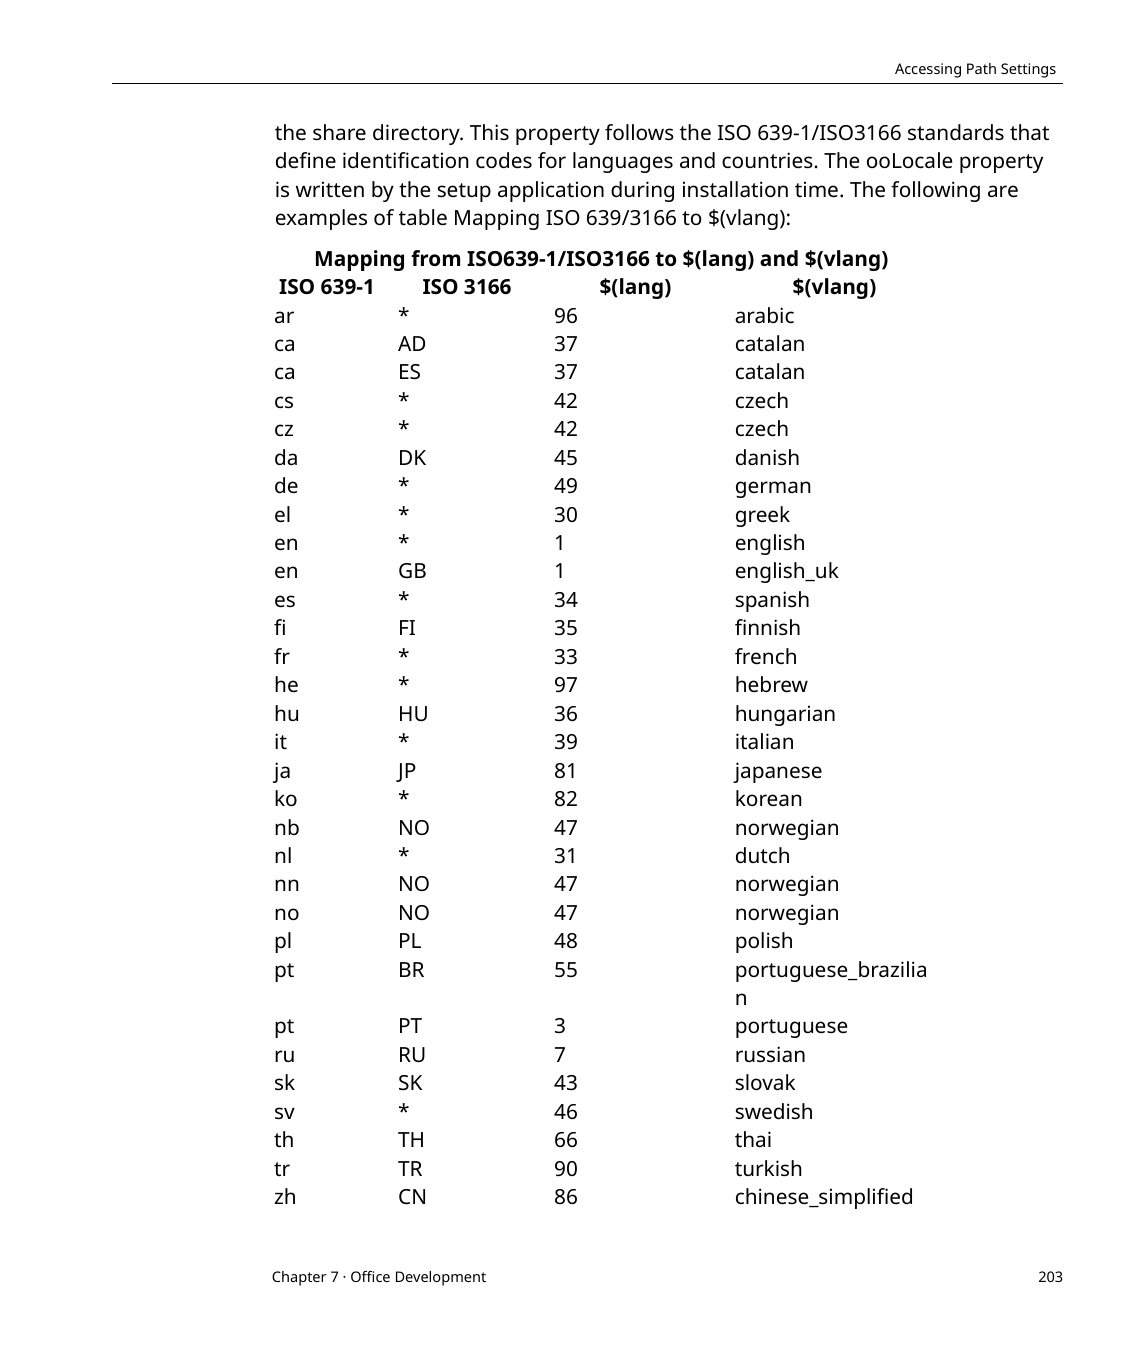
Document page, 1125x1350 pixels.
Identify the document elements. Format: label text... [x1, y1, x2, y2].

table_cell da [274, 443, 398, 471]
table_cell * [398, 841, 554, 869]
table_cell french [735, 642, 952, 670]
table_cell 48 [554, 926, 734, 955]
table_cell 66 [554, 1125, 734, 1154]
table_cell TR [398, 1154, 554, 1182]
table_cell 46 [554, 1097, 734, 1125]
table_cell * [398, 642, 554, 670]
table_cell fi [274, 614, 398, 642]
table_cell * [398, 585, 554, 613]
table_cell SK [398, 1069, 554, 1097]
table_cell 55 [554, 955, 734, 1012]
table_cell fr [274, 642, 398, 670]
table_cell * [398, 528, 554, 557]
table_cell 42 [554, 415, 734, 443]
table_cell 43 [554, 1069, 734, 1097]
table_cell spanish [735, 585, 952, 613]
table_cell 30 [554, 500, 734, 528]
table_cell 33 [554, 642, 734, 670]
table_cell sk [274, 1069, 398, 1097]
table_cell * [398, 301, 554, 329]
table_cell 37 [554, 358, 734, 386]
table_cell * [398, 415, 554, 443]
table_cell PT [398, 1012, 554, 1040]
table_cell 7 [554, 1040, 734, 1068]
table_cell cs [274, 386, 398, 414]
table_cell en [274, 557, 398, 585]
table_cell 45 [554, 443, 734, 471]
table_cell korean [735, 784, 952, 813]
table_cell DK [398, 443, 554, 471]
table_cell danish [735, 443, 952, 471]
table_cell ko [274, 784, 398, 813]
table_cell 36 [554, 699, 734, 727]
table_cell greek [735, 500, 952, 528]
table_cell 37 [554, 329, 734, 358]
table_cell pt [274, 1012, 398, 1040]
table_cell NO [398, 870, 554, 898]
table_cell ES [398, 358, 554, 386]
table_cell 47 [554, 870, 734, 898]
table_cell TH [398, 1125, 554, 1154]
table_cell dutch [735, 841, 952, 869]
table_cell 1 [554, 557, 734, 585]
table_cell polish [735, 926, 952, 955]
table_cell NO [398, 813, 554, 841]
table_cell ISO 639-1 [274, 272, 398, 301]
table_cell 86 [554, 1182, 734, 1211]
table_cell ja [274, 756, 398, 784]
table_cell norwegian [735, 870, 952, 898]
table_cell es [274, 585, 398, 613]
table_cell 96 [554, 301, 734, 329]
table_cell 39 [554, 727, 734, 756]
table_cell swedish [735, 1097, 952, 1125]
table_cell no [274, 898, 398, 926]
table_cell chinese_simplified [735, 1182, 952, 1211]
table_cell nn [274, 870, 398, 898]
table_cell $(vlang) [735, 272, 952, 301]
table_cell * [398, 1097, 554, 1125]
table_cell * [398, 670, 554, 699]
table_cell 49 [554, 471, 734, 500]
table_cell 42 [554, 386, 734, 414]
table_cell 47 [554, 898, 734, 926]
table_cell de [274, 471, 398, 500]
table_cell english [735, 528, 952, 557]
table_cell he [274, 670, 398, 699]
table_header Mapping from ISO639-1/ISO3166 to $(lang) and $(vlang) [274, 244, 952, 272]
table_cell hungarian [735, 699, 952, 727]
table_cell * [398, 784, 554, 813]
table_cell turkish [735, 1154, 952, 1182]
table_cell HU [398, 699, 554, 727]
table_cell finnish [735, 614, 952, 642]
table_cell * [398, 727, 554, 756]
table_cell thai [735, 1125, 952, 1154]
table_cell hebrew [735, 670, 952, 699]
table_cell cz [274, 415, 398, 443]
table_cell ISO 3166 [398, 272, 554, 301]
table_cell * [398, 471, 554, 500]
table_cell 81 [554, 756, 734, 784]
text the share directory. This property follows the ISO 639-1/ISO3166 standards that define identification codes for languages and countries. The ooLocale property is written by the setup application during installation time. The following are examples of table Mapping ISO 639/3166 to $(vlang): [274, 118, 1063, 232]
table_cell russian [735, 1040, 952, 1068]
table_cell ar [274, 301, 398, 329]
table_cell el [274, 500, 398, 528]
table_cell NO [398, 898, 554, 926]
table_cell german [735, 471, 952, 500]
table_cell 31 [554, 841, 734, 869]
table_cell 1 [554, 528, 734, 557]
table_cell AD [398, 329, 554, 358]
table_cell th [274, 1125, 398, 1154]
table_cell zh [274, 1182, 398, 1211]
table_cell * [398, 386, 554, 414]
table_cell portuguese_brazilian [735, 955, 952, 1012]
table_cell catalan [735, 358, 952, 386]
table_cell italian [735, 727, 952, 756]
table_cell BR [398, 955, 554, 1012]
table_cell JP [398, 756, 554, 784]
table_cell hu [274, 699, 398, 727]
table_cell slovak [735, 1069, 952, 1097]
table_cell it [274, 727, 398, 756]
table_cell english_uk [735, 557, 952, 585]
table_cell 34 [554, 585, 734, 613]
table_cell CN [398, 1182, 554, 1211]
table_cell ca [274, 329, 398, 358]
table_cell pl [274, 926, 398, 955]
table_cell 90 [554, 1154, 734, 1182]
table_cell pt [274, 955, 398, 1012]
table_cell en [274, 528, 398, 557]
table_cell GB [398, 557, 554, 585]
table_cell 35 [554, 614, 734, 642]
table_cell portuguese [735, 1012, 952, 1040]
table_cell 97 [554, 670, 734, 699]
table_cell FI [398, 614, 554, 642]
table_cell czech [735, 415, 952, 443]
table_cell nl [274, 841, 398, 869]
table_cell nb [274, 813, 398, 841]
table_cell $(lang) [554, 272, 734, 301]
table_cell norwegian [735, 898, 952, 926]
table_cell * [398, 500, 554, 528]
table_cell catalan [735, 329, 952, 358]
table_cell RU [398, 1040, 554, 1068]
table_cell norwegian [735, 813, 952, 841]
table_cell 82 [554, 784, 734, 813]
table_cell 47 [554, 813, 734, 841]
table_cell PL [398, 926, 554, 955]
table_cell czech [735, 386, 952, 414]
table_cell tr [274, 1154, 398, 1182]
table_cell sv [274, 1097, 398, 1125]
table_cell ca [274, 358, 398, 386]
table_cell japanese [735, 756, 952, 784]
table_cell 3 [554, 1012, 734, 1040]
table_cell arabic [735, 301, 952, 329]
table_cell ru [274, 1040, 398, 1068]
